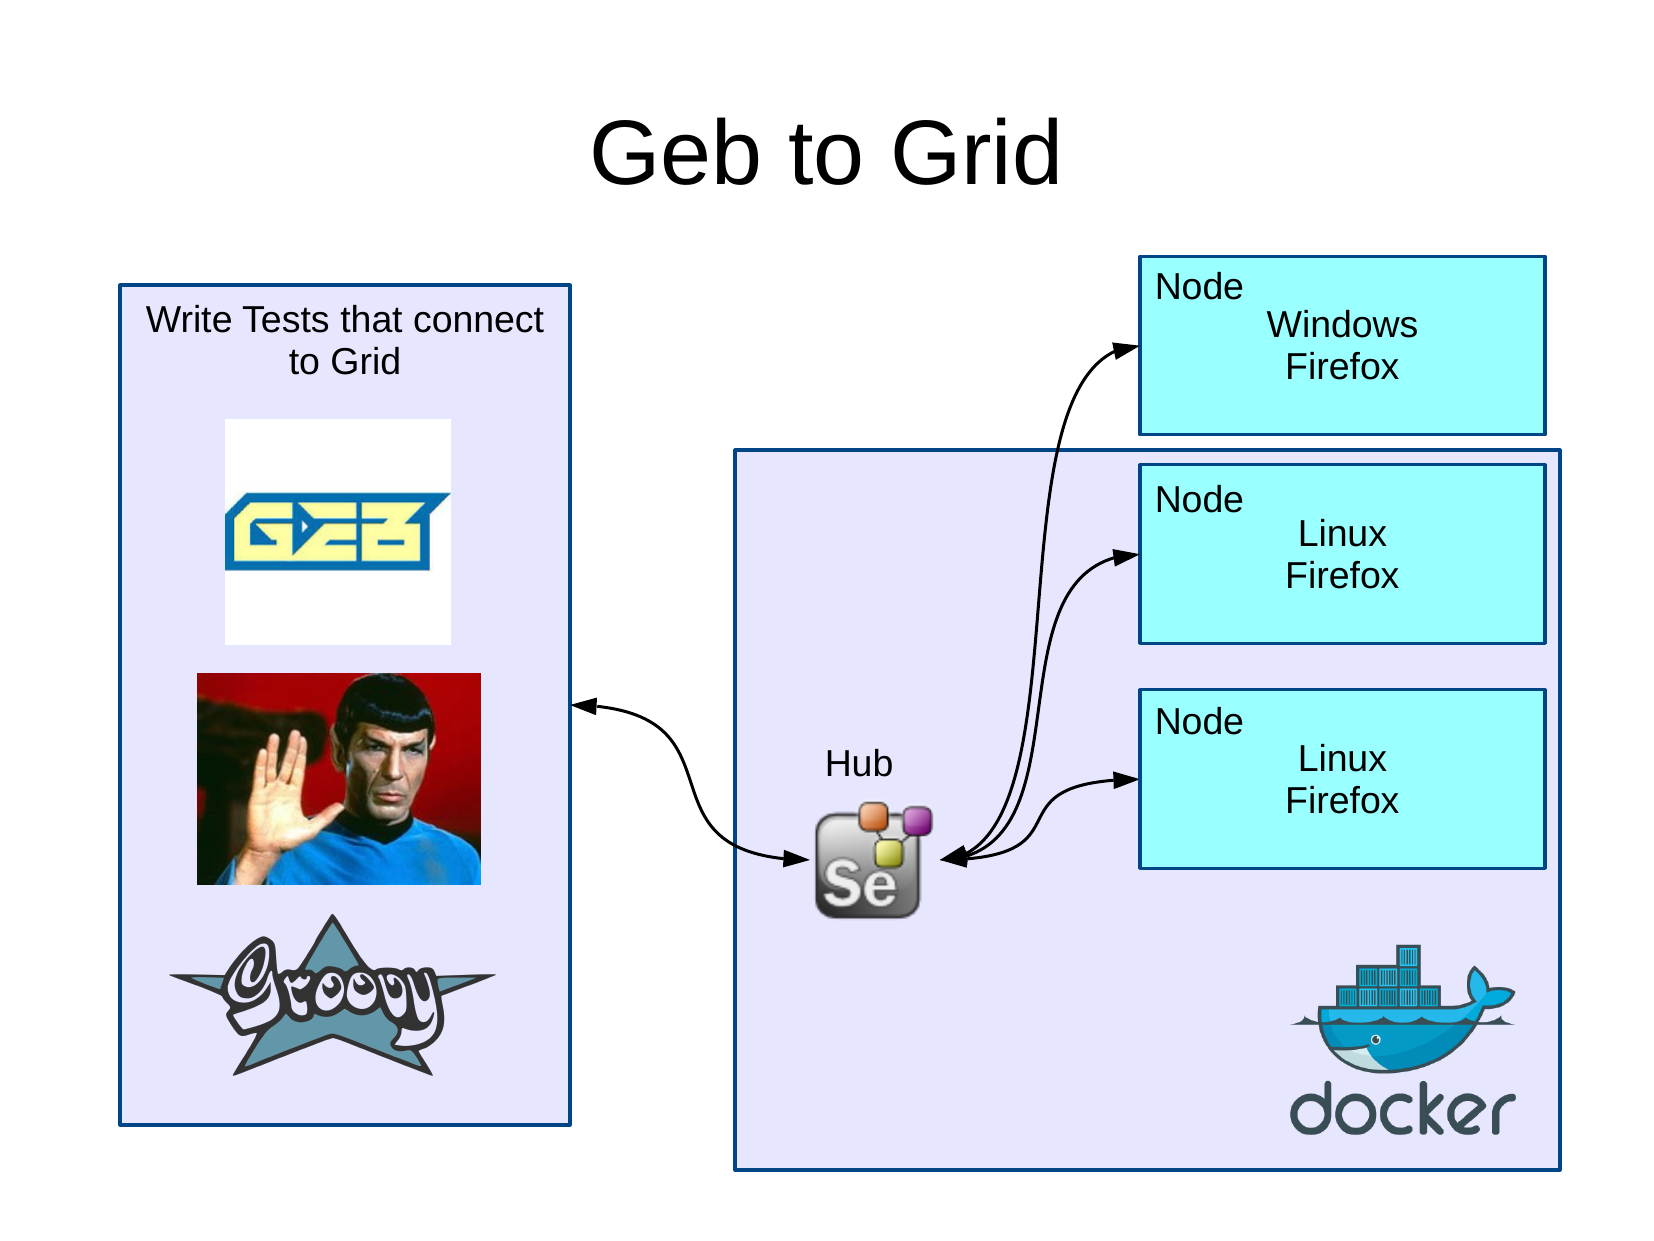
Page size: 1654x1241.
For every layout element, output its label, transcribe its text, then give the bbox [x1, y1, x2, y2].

title Geb to Grid [82, 49, 1571, 257]
text_box Node [1140, 258, 1261, 316]
picture [197, 673, 481, 886]
picture [810, 794, 940, 925]
text_box [735, 450, 1561, 1171]
text_box Linux Firefox [1140, 689, 1546, 869]
text_box [120, 391, 571, 1126]
text_box Linux Firefox [1140, 464, 1546, 644]
text_box [120, 285, 571, 291]
text_box Node [1140, 471, 1261, 529]
text_box Windows Firefox [1140, 257, 1546, 435]
text_box Write Tests that connect to Grid [120, 291, 571, 391]
text_box Hub [810, 735, 916, 796]
text_box Node [1140, 693, 1261, 751]
picture [225, 419, 451, 646]
picture [1290, 944, 1516, 1135]
text_box [735, 450, 1056, 859]
picture [169, 914, 496, 1076]
